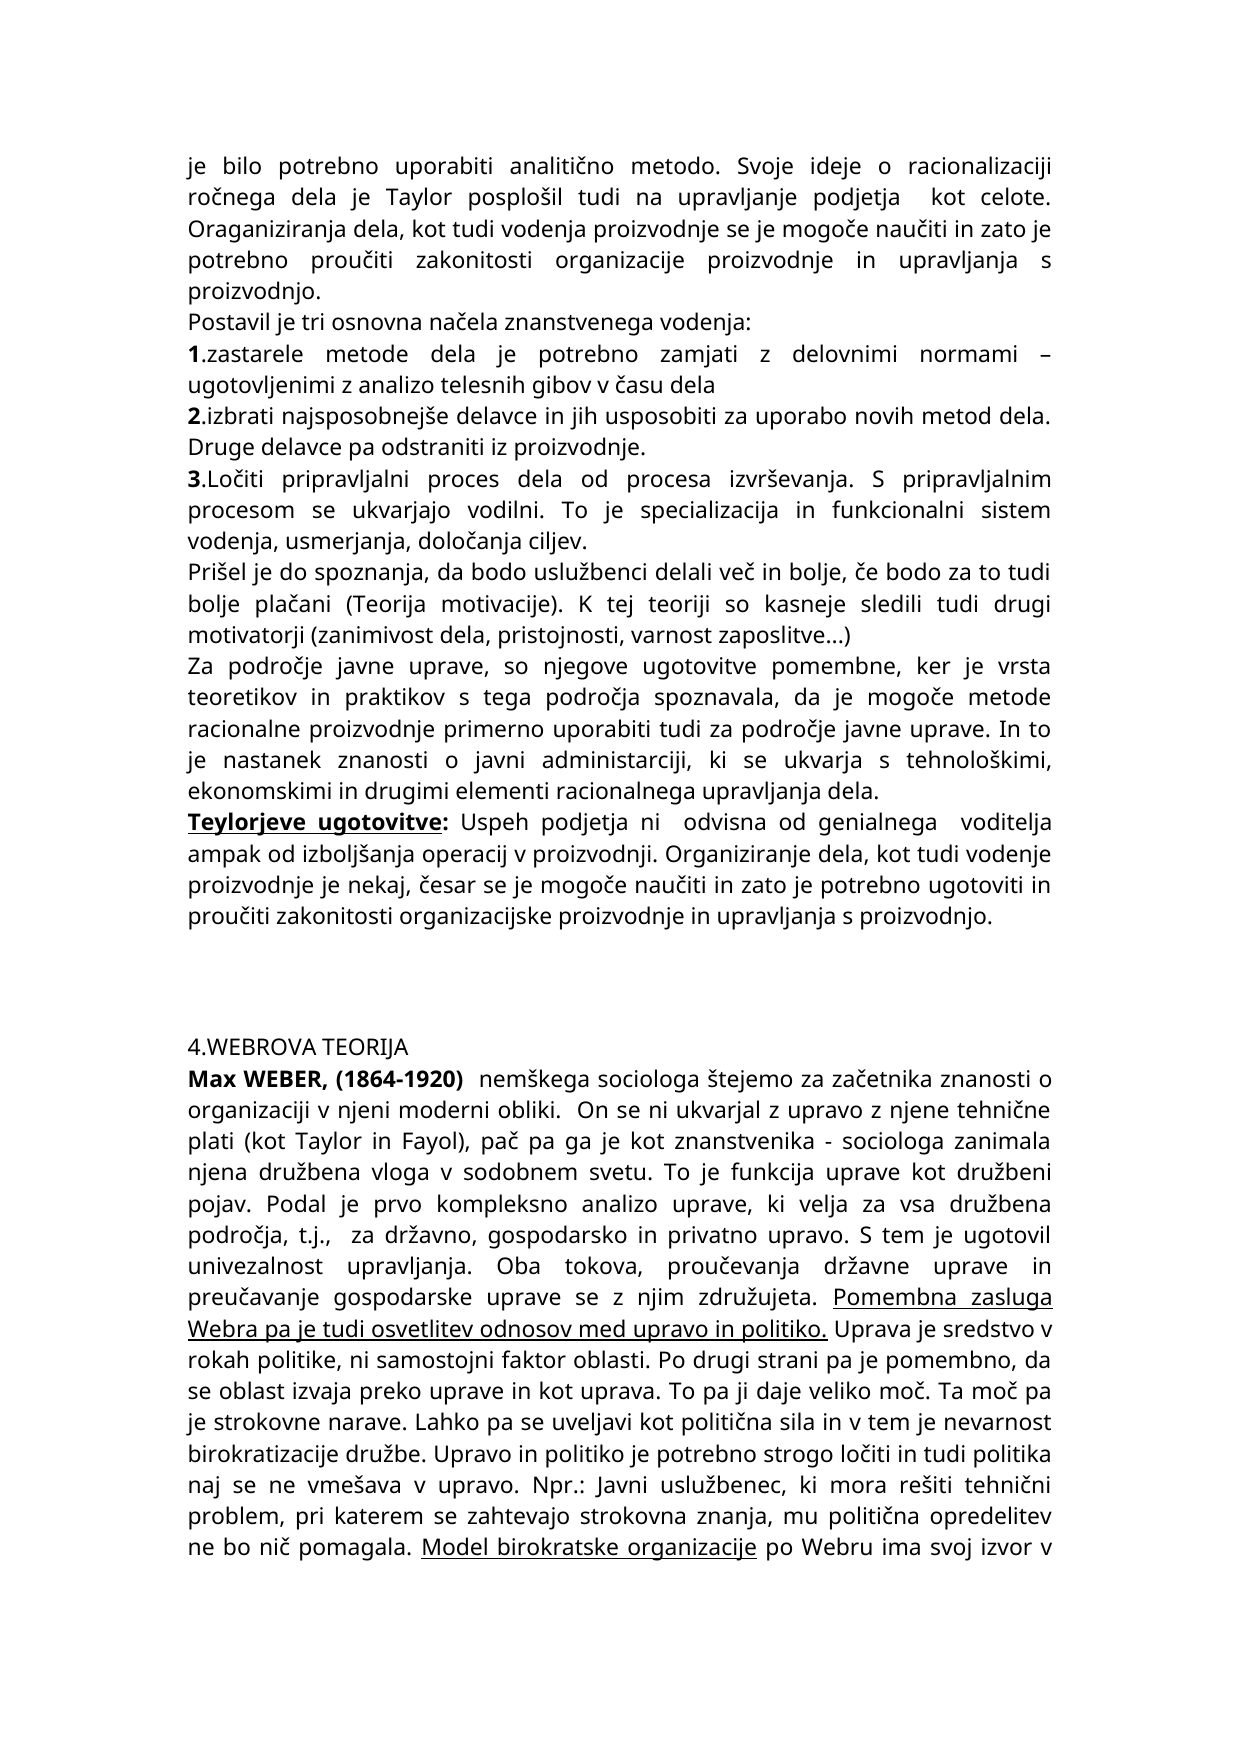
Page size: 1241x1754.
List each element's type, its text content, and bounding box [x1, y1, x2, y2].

text 3.Ločiti pripravljalni proces dela od procesa izvrševanja. S pripravljalnim procesom se ukvarjajo vodilni. To je specializacija in funkcionalni sistem vodenja, usmerjanja, določanja ciljev. [187, 462, 1053, 556]
text Prišel je do spoznanja, da bodo uslužbenci delali več in bolje, če bodo za to tudi bolje plačani (Teorija motivacije). K tej teoriji so kasneje sledili tudi drugi motivatorji (zanimivost dela, pristojnosti, varnost zaposlitve...) [187, 556, 1053, 650]
text Postavil je tri osnovna načela znanstvenega vodenja: [187, 306, 1053, 337]
text 2.izbrati najsposobnejše delavce in jih usposobiti za uporabo novih metod dela. Druge delavce pa odstraniti iz proizvodnje. [187, 400, 1053, 462]
text Teylorjeve ugotovitve: Uspeh podjetja ni odvisna od genialnega voditelja ampak od izboljšanja operacij v proizvodnji. Organiziranje dela, kot tudi vodenje proizvodnje je nekaj, česar se je mogoče naučiti in zato je potrebno ugotoviti in proučiti zakonitosti organizacijske proizvodnje in upravljanja s proizvodnjo. [187, 806, 1053, 931]
text Za področje javne uprave, so njegove ugotovitve pomembne, ker je vrsta teoretikov in praktikov s tega področja spoznavala, da je mogoče metode racionalne proizvodnje primerno uporabiti tudi za področje javne uprave. In to je nastanek znanosti o javni administarciji, ki se ukvarja s tehnološkimi, ekonomskimi in drugimi elementi racionalnega upravljanja dela. [187, 650, 1053, 806]
subtitle 4.WEBROVA TEORIJA [187, 1031, 1053, 1062]
text 1.zastarele metode dela je potrebno zamjati z delovnimi normami – ugotovljenimi z analizo telesnih gibov v času dela [187, 337, 1053, 400]
text je bilo potrebno uporabiti analitično metodo. Svoje ideje o racionalizaciji ročnega dela je Taylor posplošil tudi na upravljanje podjetja kot celote. Oraganiziranja dela, kot tudi vodenja proizvodnje se je mogoče naučiti in zato je potrebno proučiti zakonitosti organizacije proizvodnje in upravljanja s proizvodnjo. [187, 150, 1053, 306]
text Max WEBER, (1864-1920) nemškega sociologa štejemo za začetnika znanosti o organizaciji v njeni moderni obliki. On se ni ukvarjal z upravo z njene tehnične plati (kot Taylor in Fayol), pač pa ga je kot znanstvenika - sociologa zanimala njena družbena vloga v sodobnem svetu. To je funkcija uprave kot družbeni pojav. Podal je prvo kompleksno analizo uprave, ki velja za vsa družbena področja, t.j., za državno, gospodarsko in privatno upravo. S tem je ugotovil univezalnost upravljanja. Oba tokova, proučevanja državne uprave in preučavanje gospodarske uprave se z njim združujeta. Pomembna zasluga Webra pa je tudi osvetlitev odnosov med upravo in politiko. Uprava je sredstvo v rokah politike, ni samostojni faktor oblasti. Po drugi strani pa je pomembno, da se oblast izvaja preko uprave in kot uprava. To pa ji daje veliko moč. Ta moč pa je strokovne narave. Lahko pa se uveljavi kot politična sila in v tem je nevarnost birokratizacije družbe. Upravo in politiko je potrebno strogo ločiti in tudi politika naj se ne vmešava v upravo. Npr.: Javni uslužbenec, ki mora rešiti tehnični problem, pri katerem se zahtevajo strokovna znanja, mu politična opredelitev ne bo nič pomagala. Model birokratske organizacije po Webru ima svoj izvor v [187, 1062, 1053, 1562]
